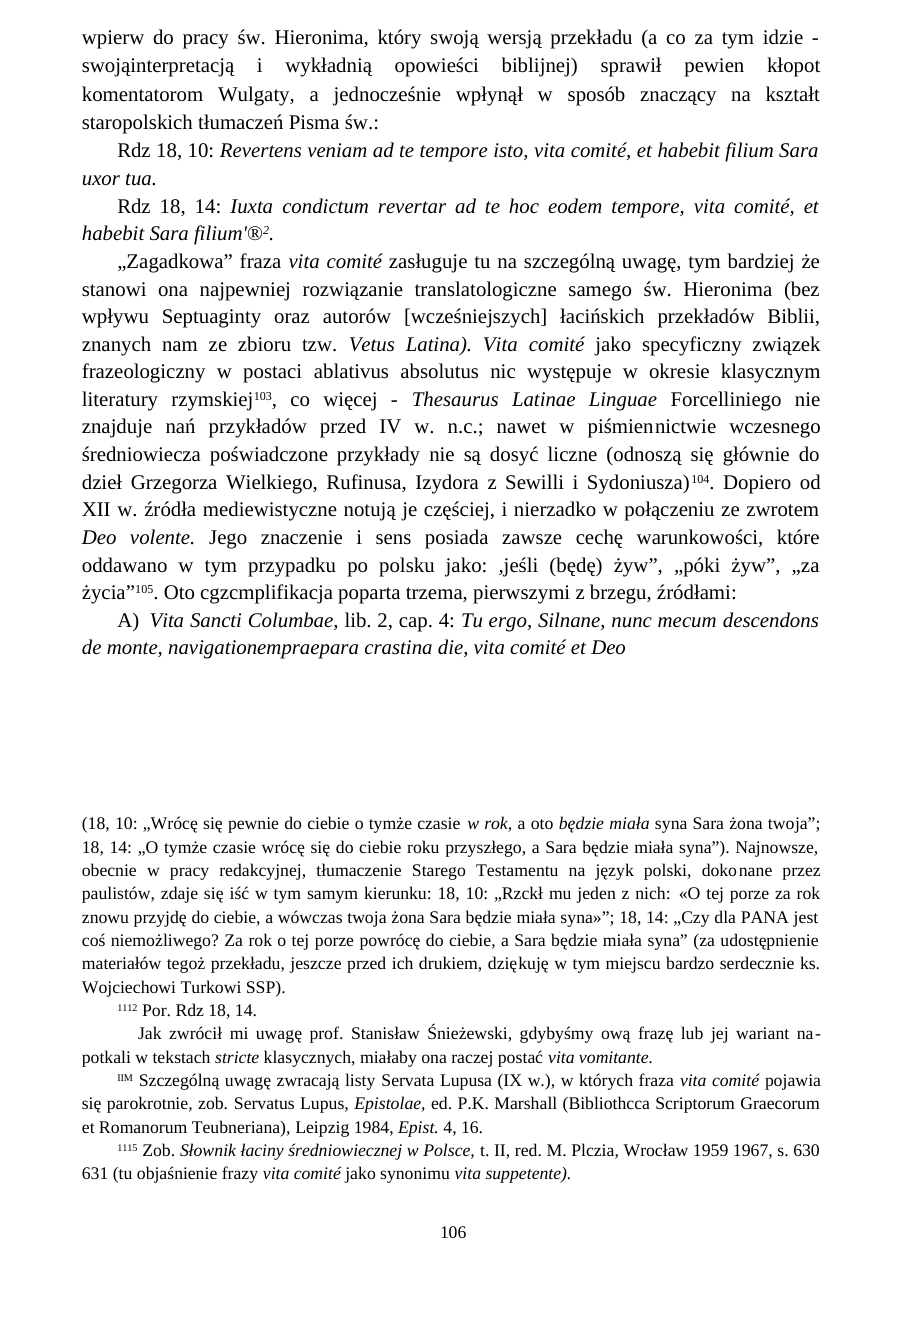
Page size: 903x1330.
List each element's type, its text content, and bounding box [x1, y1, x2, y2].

text Jak zwrócił mi uwagę prof. Stanisław Śnieżewski, gdybyśmy ową frazę lub jej wariant na­potkali w tekstach stricte klasycznych, miałaby ona raczej postać vita vomitante. [82, 1023, 821, 1067]
text (18, 10: „Wrócę się pewnie do ciebie o tymże czasie w rok, a oto będzie miała syna Sara żona two­ja”; 18, 14: „O tymże czasie wrócę się do ciebie roku przyszłego, a Sara będzie miała syna”). Najnowsze, obecnie w pracy redakcyjnej, tłumaczenie Starego Testamentu na język polski, doko­nane przez paulistów, zdaje się iść w tym samym kierunku: 18, 10: „Rzckł mu jeden z nich: «O tej porze za rok znowu przyjdę do ciebie, a wówczas twoja żona Sara będzie miała syna»”; 18, 14: „Czy dla PANA jest coś niemożliwego? Za rok o tej porze powrócę do ciebie, a Sara będzie miała syna” (za udostępnienie materiałów tegoż przekładu, jeszcze przed ich drukiem, dzię­kuję w tym miejscu bardzo serdecznie ks. Wojciechowi Turkowi SSP). [82, 813, 821, 997]
text Rdz 18, 14: Iuxta condictum revertar ad te hoc eodem tem­pore, vita comité, et habebit Sara filium'®2. [82, 194, 821, 245]
text IIM Szczególną uwagę zwracają listy Servata Lupusa (IX w.), w których fraza vita comité po­jawia się parokrotnie, zob. Servatus Lupus, Epistolae, ed. P.K. Marshall (Bibliothcca Scriptorum Graecorum et Romanorum Teubneriana), Leipzig 1984, Epist. 4, 16. [82, 1070, 821, 1137]
text 1112 Por. Rdz 18, 14. [82, 1000, 821, 1020]
text 1115 Zob. Słownik łaciny średniowiecznej w Polsce, t. II, red. M. Plczia, Wrocław 1959 1967, s. 630 631 (tu objaśnienie frazy vita comité jako synonimu vita suppetente). [82, 1140, 821, 1183]
text Rdz 18, 10: Revertens veniam ad te tempore isto, vita comité, et habebit filium Sara uxor tua. [82, 138, 821, 190]
text „Zagadkowa” fraza vita comité zasługuje tu na szczególną uwagę, tym bardziej że stanowi ona najpewniej rozwiązanie translatologiczne samego św. Hieronima (bez wpływu Septuaginty oraz autorów [wcześniejszych] łacińskich przekładów Biblii, znanych nam ze zbioru tzw. Vetus Latina). Vita comité jako specyficz­ny związek frazeologiczny w postaci ablativus absolutus nic występuje w okre­sie klasycznym literatury rzymskiej103, co więcej - Thesaurus Latinae Linguae Forcelliniego nie znajduje nań przykładów przed IV w. n.c.; nawet w piśmien­nictwie wczesnego średniowiecza poświadczone przykłady nie są dosyć liczne (odnoszą się głównie do dzieł Grzegorza Wielkiego, Rufinusa, Izydora z Sewilli i Sydoniusza)104. Dopiero od XII w. źródła mediewistyczne notują je częściej, i nierzadko w połączeniu ze zwrotem Deo volente. Jego znaczenie i sens posiada zawsze cechę warunkowości, które oddawano w tym przypadku po polsku jako: ,jeśli (będę) żyw”, „póki żyw”, „za życia”105. Oto cgzcmplifikacja poparta trze­ma, pierwszymi z brzegu, źródłami: [82, 249, 821, 604]
list Vita Sancti Columbae, lib. 2, cap. 4: Tu ergo, Silnane, nunc mecum de­scendons de monte, navigationempraepara crastina die, vita comité et Deo [82, 608, 821, 659]
text 106 [440, 1222, 471, 1242]
text wpierw do pracy św. Hieronima, który swoją wersją przekładu (a co za tym idzie -swojąinterpretacją i wykładnią opowieści biblijnej) sprawił pewien kłopot komentatorom Wulgaty, a jednocześnie wpłynął w sposób znaczący na kształt staropolskich tłumaczeń Pisma św.: [82, 25, 821, 134]
